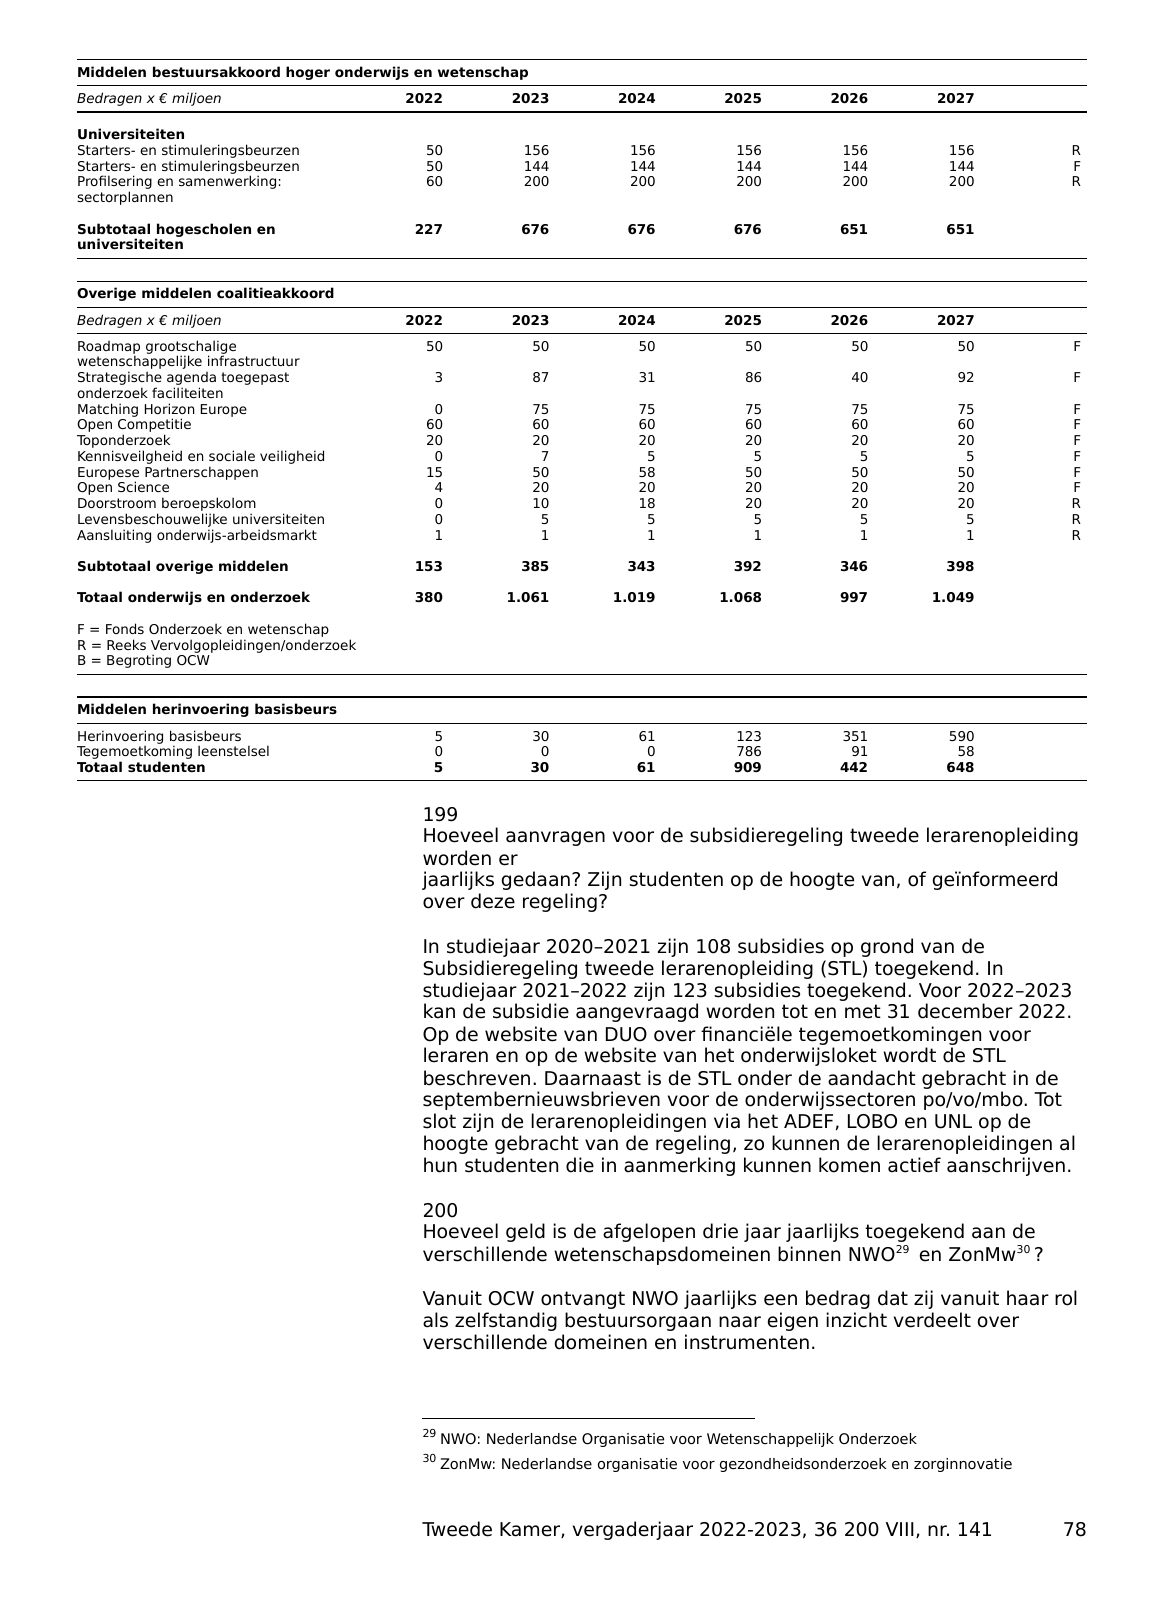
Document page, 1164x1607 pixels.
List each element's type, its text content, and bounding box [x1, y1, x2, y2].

table_cell 442 [768, 760, 874, 780]
table_cell 50 [661, 464, 768, 480]
table_cell 200 [555, 174, 661, 206]
table_cell 18 [555, 496, 661, 512]
table_header [555, 60, 661, 85]
table_cell 75 [874, 401, 980, 417]
table_cell 2022 [343, 86, 449, 111]
table_cell 10 [449, 496, 555, 512]
table_cell 144 [661, 159, 768, 174]
table_cell 2027 [874, 308, 980, 333]
table_cell 1 [874, 527, 980, 543]
table_cell 20 [874, 496, 980, 512]
table_cell [77, 543, 342, 559]
table_header [661, 698, 768, 723]
table_cell 30 [449, 760, 555, 780]
table_cell [980, 206, 1087, 221]
table_cell Profilsering en samenwerking: sectorplannen [77, 174, 342, 206]
table_header Overige middelen coalitieakkoord [77, 282, 342, 307]
table_cell 1 [555, 527, 661, 543]
table_header Middelen herinvoering basisbeurs [77, 698, 342, 723]
table_cell [449, 206, 555, 221]
table_cell 75 [661, 401, 768, 417]
table_cell 2026 [768, 308, 874, 333]
table_cell 200 [874, 174, 980, 206]
table_cell 7 [449, 449, 555, 464]
table_cell 153 [343, 559, 449, 574]
table_cell 60 [343, 174, 449, 206]
table_cell Bedragen x € miljoen [77, 86, 342, 111]
table_cell R [980, 512, 1087, 527]
table_cell 0 [343, 449, 449, 464]
table_cell 20 [343, 433, 449, 449]
table_header [980, 282, 1087, 307]
table_cell [980, 724, 1087, 744]
table_cell 5 [874, 449, 980, 464]
table_cell [555, 206, 661, 221]
table_cell 2026 [768, 86, 874, 111]
table_cell 5 [768, 449, 874, 464]
table_cell Strategische agenda toegepast onderzoek faciliteiten [77, 370, 342, 401]
table_cell Roadmap grootschalige wetenschappelijke infrastructuur [77, 334, 342, 370]
table_cell F [980, 464, 1087, 480]
table_cell 20 [555, 433, 661, 449]
table_cell Totaal onderwijs en onderzoek [77, 590, 342, 606]
table_cell 1 [449, 527, 555, 543]
table_cell Open Science [77, 480, 342, 496]
table_cell 50 [768, 464, 874, 480]
table_cell 676 [555, 221, 661, 258]
table_cell 5 [555, 512, 661, 527]
table_cell [343, 575, 449, 590]
table_cell 1 [343, 527, 449, 543]
table_cell 590 [874, 724, 980, 744]
table_cell 75 [768, 401, 874, 417]
table_cell 156 [768, 143, 874, 158]
table_cell 5 [768, 512, 874, 527]
table_cell 398 [874, 559, 980, 574]
table_cell F [980, 159, 1087, 174]
table_cell 60 [661, 417, 768, 433]
table_cell 5 [449, 512, 555, 527]
table_cell 75 [555, 401, 661, 417]
table_cell F = Fonds Onderzoek en wetenschap R = Reeks Vervolgopleidingen/onderzoek B = Begroting OCW [77, 622, 1087, 673]
table_header [980, 698, 1087, 723]
table_cell 909 [661, 760, 768, 780]
text NWO: Nederlandse Organisatie voor Wetenschappelijk Onderzoek [422, 1427, 1087, 1449]
table_cell Levensbeschouwelijke universiteiten [77, 512, 342, 527]
table_cell 2022 [343, 308, 449, 333]
table_header [449, 282, 555, 307]
table_cell R [980, 143, 1087, 158]
table_header Middelen bestuursakkoord hoger onderwijs en wetenschap [77, 60, 555, 85]
table_cell [874, 206, 980, 221]
table_cell 91 [768, 744, 874, 760]
table_cell Kennisveilgheid en sociale veiligheid [77, 449, 342, 464]
table_cell 5 [555, 449, 661, 464]
table_cell 0 [343, 744, 449, 760]
table_cell 58 [874, 744, 980, 760]
table_cell 2023 [449, 86, 555, 111]
table_header [661, 60, 768, 85]
table_cell [449, 543, 555, 559]
text jaarlijks gedaan? Zijn studenten op de hoogte van, of geïnformeerd over deze regeling? [422, 869, 1087, 913]
table_header [343, 698, 449, 723]
table_cell 380 [343, 590, 449, 606]
table_cell [980, 543, 1087, 559]
table_cell 20 [768, 496, 874, 512]
table_cell 5 [874, 512, 980, 527]
table_cell 20 [874, 433, 980, 449]
table_cell [77, 575, 342, 590]
table_cell 20 [661, 496, 768, 512]
table_cell R [980, 527, 1087, 543]
table_cell Starters- en stimuleringsbeurzen [77, 159, 342, 174]
table_cell [980, 575, 1087, 590]
table_cell 50 [343, 159, 449, 174]
table_cell 351 [768, 724, 874, 744]
table_cell [77, 113, 1087, 127]
table_cell 343 [555, 559, 661, 574]
table_cell [555, 543, 661, 559]
table_cell 20 [449, 480, 555, 496]
table_cell 1.049 [874, 590, 980, 606]
table_cell F [980, 401, 1087, 417]
table_cell 40 [768, 370, 874, 401]
table_header [661, 282, 768, 307]
text ZonMw: Nederlandse organisatie voor gezondheidsonderzoek en zorginnovatie [422, 1452, 1087, 1474]
table_cell 0 [343, 496, 449, 512]
table_cell Toponderzoek [77, 433, 342, 449]
table_header [555, 282, 661, 307]
table_cell 20 [874, 480, 980, 496]
table_cell [449, 575, 555, 590]
table_cell [874, 543, 980, 559]
table_cell F [980, 370, 1087, 401]
table_cell [661, 206, 768, 221]
table_cell 2024 [555, 308, 661, 333]
table_cell 60 [555, 417, 661, 433]
table_cell 50 [874, 464, 980, 480]
table_cell [980, 221, 1087, 258]
table_cell Bedragen x € miljoen [77, 308, 342, 333]
table_cell [343, 543, 449, 559]
text 200 [422, 1199, 1087, 1221]
table_header [343, 282, 449, 307]
table_cell 144 [768, 159, 874, 174]
table_header [874, 282, 980, 307]
table_cell 20 [661, 433, 768, 449]
table_cell 87 [449, 370, 555, 401]
table_cell F [980, 433, 1087, 449]
table_cell [661, 575, 768, 590]
table_cell 86 [661, 370, 768, 401]
table_cell 2027 [874, 86, 980, 111]
table_cell 676 [449, 221, 555, 258]
table_cell 123 [661, 724, 768, 744]
table_cell 156 [661, 143, 768, 158]
table_cell 20 [555, 480, 661, 496]
text 199 [422, 803, 1087, 825]
table_cell 156 [449, 143, 555, 158]
table_cell 144 [874, 159, 980, 174]
table_cell 20 [661, 480, 768, 496]
table_cell 31 [555, 370, 661, 401]
table_cell 2023 [449, 308, 555, 333]
table_cell [980, 559, 1087, 574]
table_cell F [980, 334, 1087, 370]
table_cell [874, 575, 980, 590]
table_cell 385 [449, 559, 555, 574]
table_cell 144 [555, 159, 661, 174]
table_cell 50 [555, 334, 661, 370]
table_cell 144 [449, 159, 555, 174]
table_cell Open Competitie [77, 417, 342, 433]
text Vanuit OCW ontvangt NWO jaarlijks een bedrag dat zij vanuit haar rol als zelfstandig bestuursorgaan naar eigen inzicht verdeelt over verschillende domeinen en instrumenten. [422, 1288, 1087, 1353]
table_header [555, 698, 661, 723]
table_cell F [980, 449, 1087, 464]
table_cell 997 [768, 590, 874, 606]
table_header [874, 698, 980, 723]
text Hoeveel aanvragen voor de subsidieregeling tweede lerarenopleiding worden er [422, 825, 1087, 869]
table_cell [980, 744, 1087, 760]
table_cell 50 [343, 334, 449, 370]
table_header [768, 698, 874, 723]
table_cell R [980, 174, 1087, 206]
table_cell 651 [768, 221, 874, 258]
table_cell 4 [343, 480, 449, 496]
table_cell 60 [343, 417, 449, 433]
table_cell 2024 [555, 86, 661, 111]
table_cell Matching Horizon Europe [77, 401, 342, 417]
table_cell [343, 206, 449, 221]
table_cell [661, 543, 768, 559]
table_header [874, 60, 980, 85]
table_cell 156 [874, 143, 980, 158]
table_cell 2025 [661, 308, 768, 333]
table_cell 61 [555, 760, 661, 780]
table_cell 0 [555, 744, 661, 760]
table_cell 648 [874, 760, 980, 780]
table_cell 75 [449, 401, 555, 417]
table_cell 0 [343, 512, 449, 527]
table_header [980, 60, 1087, 85]
table_cell 20 [768, 480, 874, 496]
table_cell F [980, 480, 1087, 496]
table_cell 156 [555, 143, 661, 158]
table_cell [980, 86, 1087, 111]
table_cell 1.061 [449, 590, 555, 606]
table_cell 92 [874, 370, 980, 401]
table_cell 200 [768, 174, 874, 206]
table_header [768, 282, 874, 307]
table_cell [980, 760, 1087, 780]
table_cell Subtotaal overige middelen [77, 559, 342, 574]
table_cell Universiteiten [77, 127, 1087, 143]
text Op de website van DUO over financiële tegemoetkomingen voor leraren en op de website van het onderwijsloket wordt de STL beschreven. Daarnaast is de STL onder de aandacht gebracht in de septembernieuwsbrieven voor de onderwijssectoren po/vo/mbo. Tot slot zijn de lerarenopleidingen via het ADEF, LOBO en UNL op de hoogte gebracht van de regeling, zo kunnen de lerarenopleidingen al hun studenten die in aanmerking kunnen komen actief aanschrijven. [422, 1023, 1087, 1177]
table_cell 60 [768, 417, 874, 433]
table_cell 5 [343, 724, 449, 744]
table_cell Herinvoering basisbeurs [77, 724, 342, 744]
table_cell 50 [874, 334, 980, 370]
table_cell [768, 543, 874, 559]
table_cell [77, 206, 342, 221]
table_cell Totaal studenten [77, 760, 342, 780]
table_cell 50 [343, 143, 449, 158]
table_cell 1.068 [661, 590, 768, 606]
table_cell 50 [449, 464, 555, 480]
table_cell R [980, 496, 1087, 512]
table_cell Aansluiting onderwijs-arbeidsmarkt [77, 527, 342, 543]
table_cell 200 [661, 174, 768, 206]
table_cell [555, 575, 661, 590]
table_cell [768, 206, 874, 221]
table_cell 61 [555, 724, 661, 744]
table_cell 58 [555, 464, 661, 480]
table_cell 0 [449, 744, 555, 760]
table_cell 15 [343, 464, 449, 480]
table_cell Tegemoetkoming leenstelsel [77, 744, 342, 760]
table_cell 5 [343, 760, 449, 780]
table_cell 3 [343, 370, 449, 401]
table_cell 651 [874, 221, 980, 258]
table_cell [77, 606, 1087, 622]
table_cell Doorstroom beroepskolom [77, 496, 342, 512]
text Hoeveel geld is de afgelopen drie jaar jaarlijks toegekend aan de verschillende wetenschapsdomeinen binnen NWO en ZonMw? [422, 1221, 1087, 1265]
table_cell 5 [661, 449, 768, 464]
table_cell 50 [768, 334, 874, 370]
table_cell 227 [343, 221, 449, 258]
table_cell [980, 590, 1087, 606]
table_cell Starters- en stimuleringsbeurzen [77, 143, 342, 158]
table_cell 60 [874, 417, 980, 433]
table_cell 20 [768, 433, 874, 449]
table_cell [980, 308, 1087, 333]
table_cell 346 [768, 559, 874, 574]
table_cell 0 [343, 401, 449, 417]
table_cell F [980, 417, 1087, 433]
table_cell 392 [661, 559, 768, 574]
text In studiejaar 2020–2021 zijn 108 subsidies op grond van de Subsidieregeling tweede lerarenopleiding (STL) toegekend. In studiejaar 2021–2022 zijn 123 subsidies toegekend. Voor 2022–2023 kan de subsidie aangevraagd worden tot en met 31 december 2022. [422, 936, 1087, 1023]
table_cell [768, 575, 874, 590]
table_cell Subtotaal hogescholen en universiteiten [77, 221, 342, 258]
table_cell 50 [449, 334, 555, 370]
table_cell 30 [449, 724, 555, 744]
table_cell 5 [661, 512, 768, 527]
table_cell 1.019 [555, 590, 661, 606]
table_cell 200 [449, 174, 555, 206]
table_cell 676 [661, 221, 768, 258]
table_header [449, 698, 555, 723]
table_cell 2025 [661, 86, 768, 111]
table_header [768, 60, 874, 85]
table_cell 786 [661, 744, 768, 760]
table_cell Europese Partnerschappen [77, 464, 342, 480]
table_cell 50 [661, 334, 768, 370]
table_cell 1 [768, 527, 874, 543]
table_cell 1 [661, 527, 768, 543]
table_cell 20 [449, 433, 555, 449]
table_cell 60 [449, 417, 555, 433]
